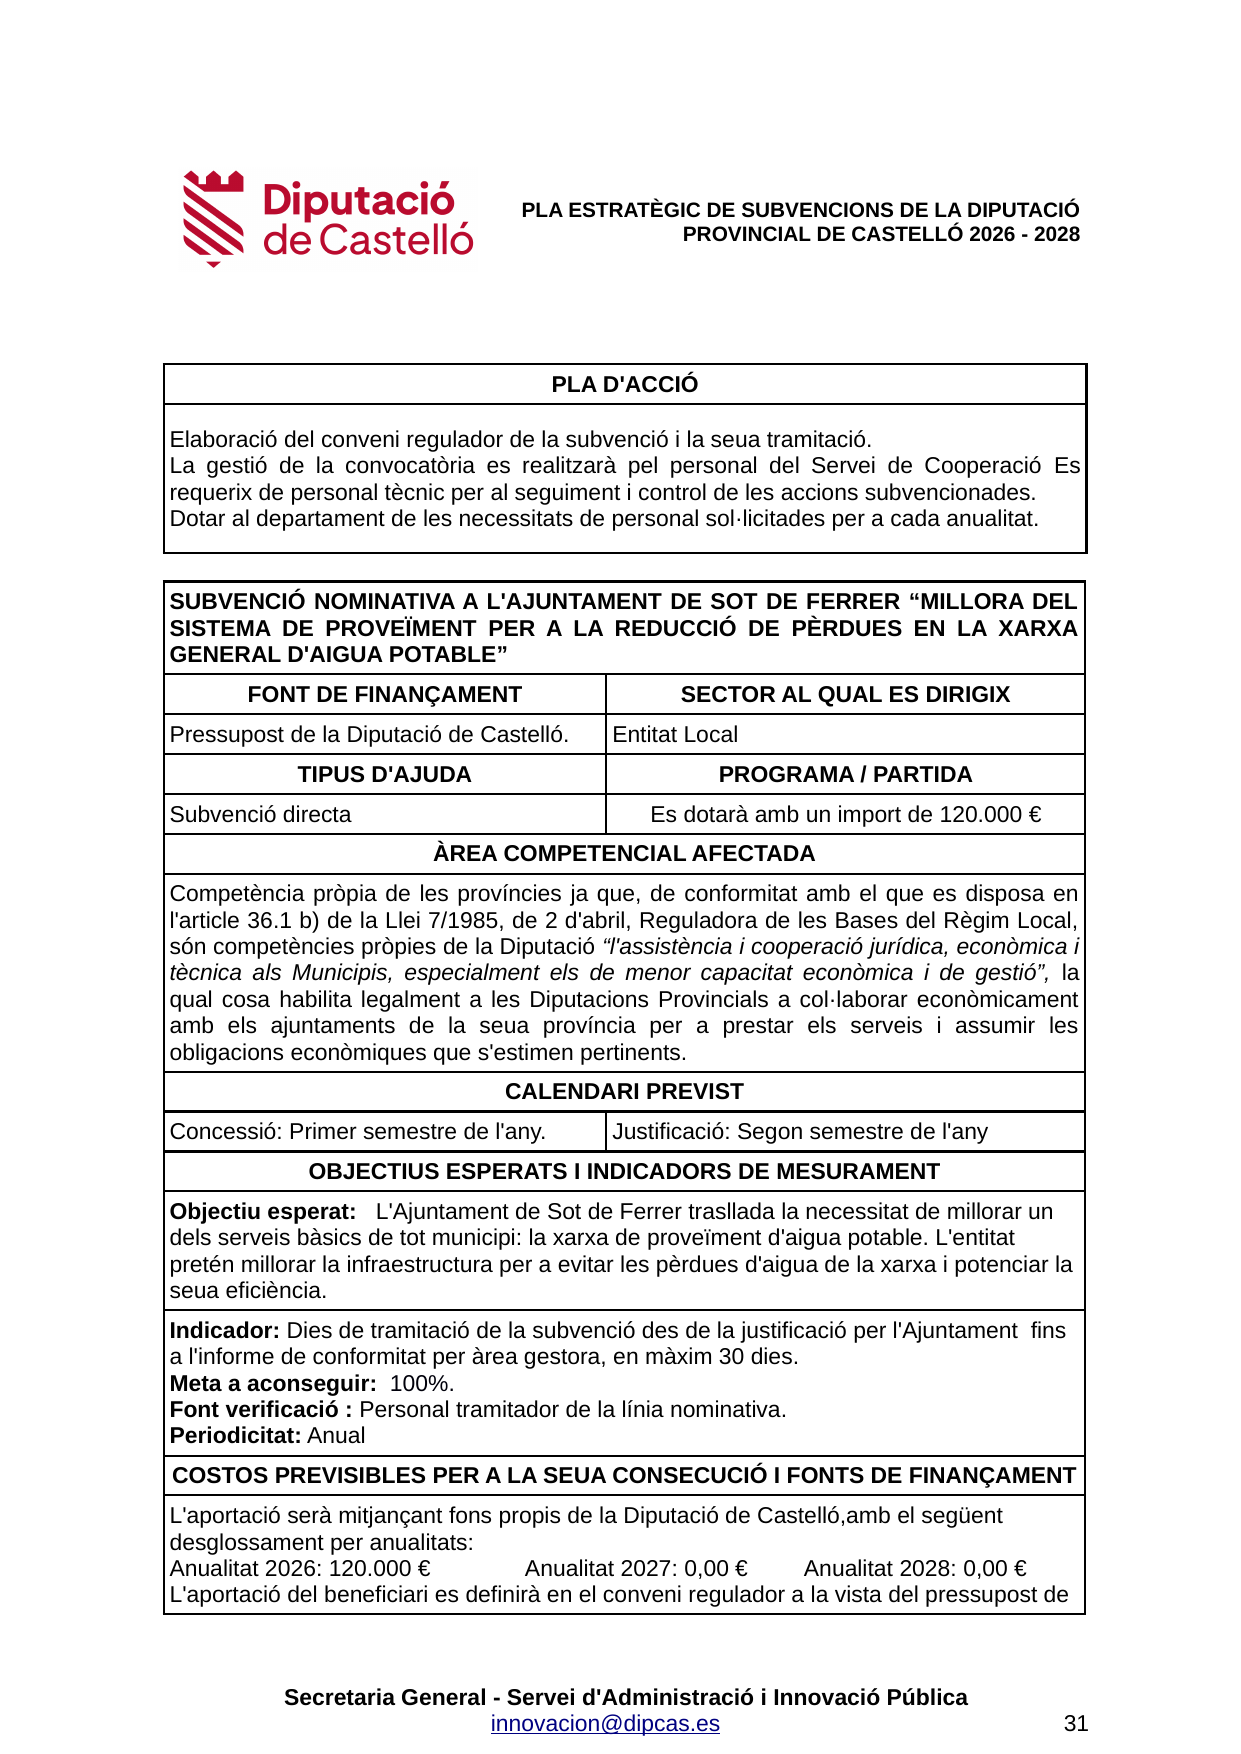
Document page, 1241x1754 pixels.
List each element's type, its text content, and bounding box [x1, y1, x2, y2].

table_cell PROGRAMA / PARTIDA [607, 755, 1084, 793]
table_cell TIPUS D'AJUDA [165, 755, 605, 793]
table_cell Entitat Local [607, 715, 1084, 753]
table_cell Es dotarà amb un import de 120.000 € [607, 795, 1084, 833]
table_cell Competència pròpia de les províncies ja que, de conformitat amb el que es disposa en l'article 36.1 b) de la Llei 7/1985, de 2 d'abril, Reguladora de les Bases del Règim Local, són competències pròpies de la Diputació “l'assistència i cooperació jurídica, econòmica i tècnica als Municipis, especialment els de menor capacitat econòmica i de gestió”, la qual cosa habilita legalment a les Diputacions Provincials a col·laborar econòmicament amb els ajuntaments de la seua província per a prestar els serveis i assumir les obligacions econòmiques que s'estimen pertinents. [165, 875, 1084, 1071]
table_cell Subvenció directa [165, 795, 605, 833]
table_cell PLA D'ACCIÓ [165, 365, 1085, 403]
table_cell CALENDARI PREVIST [165, 1073, 1084, 1110]
table_cell OBJECTIUS ESPERATS I INDICADORS DE MESURAMENT [165, 1153, 1084, 1190]
table_cell Pressupost de la Diputació de Castelló. [165, 715, 605, 753]
table_cell COSTOS PREVISIBLES PER A LA SEUA CONSECUCIÓ I FONTS DE FINANÇAMENT [165, 1457, 1084, 1494]
table_cell Elaboració del conveni regulador de la subvenció i la seua tramitació. La gestió de la convocatòria es realitzarà pel personal del Servei de Cooperació Es requerix de personal tècnic per al seguiment i control de les accions subvencionades. Dotar al departament de les necessitats de personal sol·licitades per a cada anualitat. [165, 405, 1085, 552]
table_cell Justificació: Segon semestre de l'any [607, 1113, 1084, 1150]
table_cell Objectiu esperat: L'Ajuntament de Sot de Ferrer trasllada la necessitat de millorar un dels serveis bàsics de tot municipi: la xarxa de proveïment d'aigua potable. L'entitat pretén millorar la infraestructura per a evitar les pèrdues d'aigua de la xarxa i potenciar la seua eficiència. [165, 1192, 1084, 1309]
table_header SUBVENCIÓ NOMINATIVA A L'AJUNTAMENT DE SOT DE FERRER “MILLORA DEL SISTEMA DE PROVEÏMENT PER A LA REDUCCIÓ DE PÈRDUES EN LA XARXA GENERAL D'AIGUA POTABLE” [165, 583, 1084, 673]
picture [178, 167, 478, 272]
table_cell L'aportació serà mitjançant fons propis de la Diputació de Castelló,amb el següent desglossament per anualitats: Anualitat 2026: 120.000 € Anualitat 2027: 0,00 € Anualitat 2028: 0,00 € L'aportació del beneficiari es definirà en el conveni regulador a la vista del pressupost de [165, 1496, 1084, 1613]
table_cell Indicador: Dies de tramitació de la subvenció des de la justificació per l'Ajuntament fins a l'informe de conformitat per àrea gestora, en màxim 30 dies. Meta a aconseguir: 100%. Font verificació : Personal tramitador de la línia nominativa. Periodicitat: Anual [165, 1311, 1084, 1454]
table_cell SECTOR AL QUAL ES DIRIGIX [607, 675, 1084, 713]
table_cell Concessió: Primer semestre de l'any. [165, 1113, 605, 1150]
table_cell ÀREA COMPETENCIAL AFECTADA [165, 835, 1084, 872]
table_cell FONT DE FINANÇAMENT [165, 675, 605, 713]
